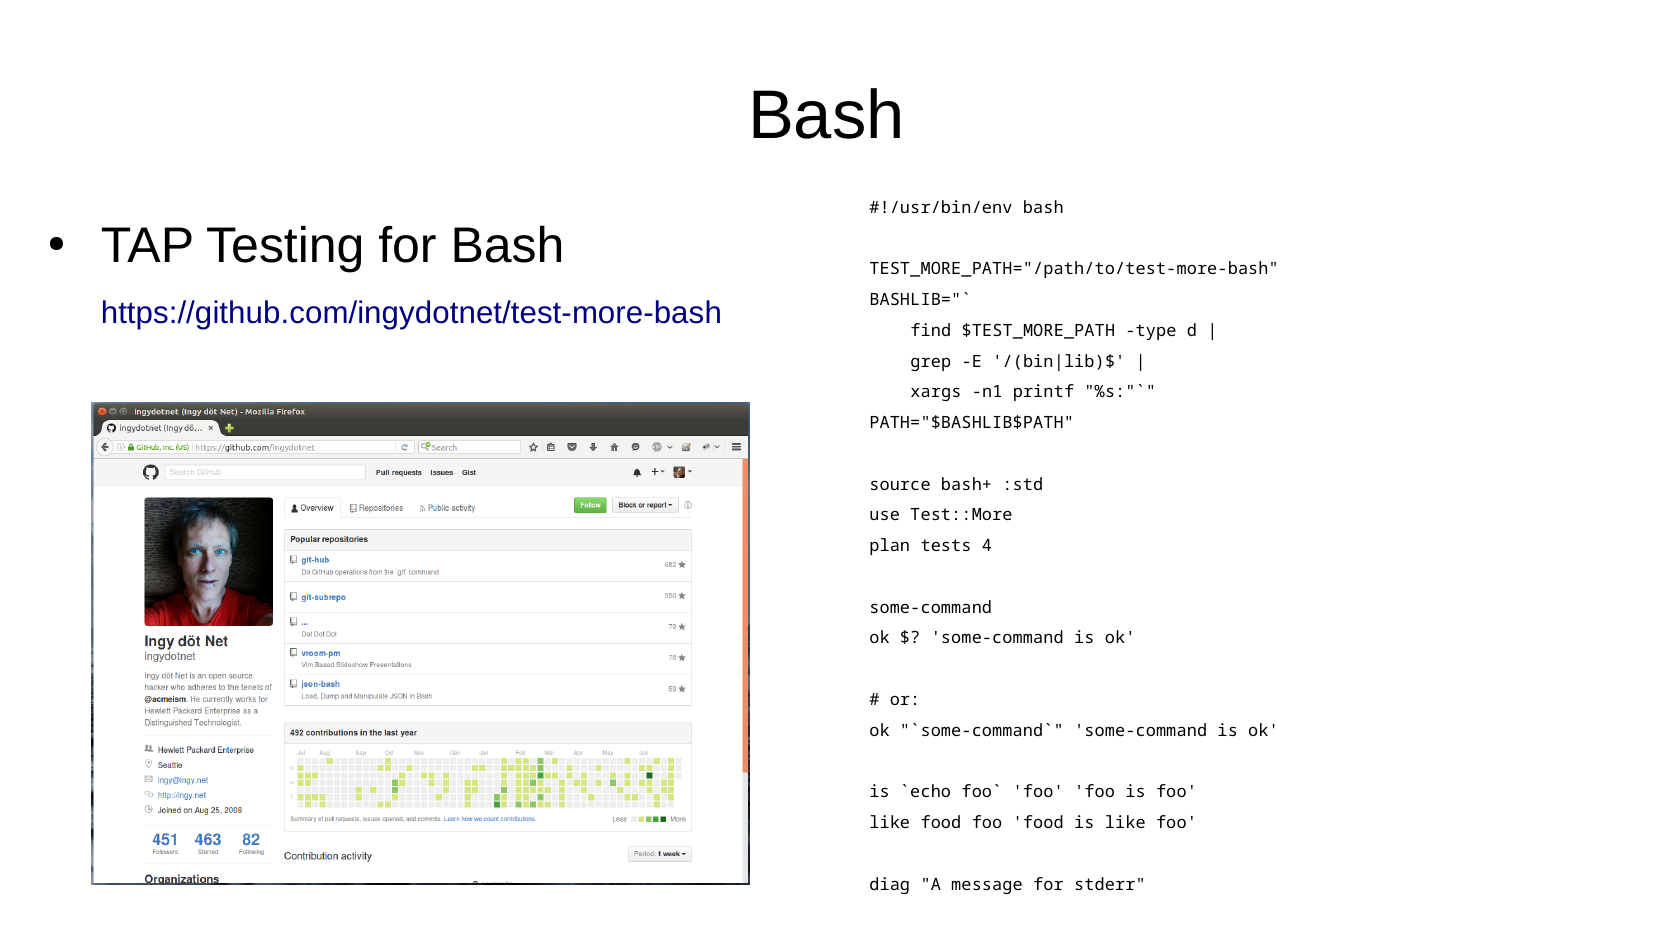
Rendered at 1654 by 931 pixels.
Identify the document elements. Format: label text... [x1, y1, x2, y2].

picture [91, 402, 751, 886]
title Bash [82, 37, 1571, 193]
list #!/usr/bin/env bash TEST_MORE_PATH="/path/to/test-more-bash" BASHLIB="` find $TEST_MORE_PATH -type d | grep -E '/(bin|lib)$' | xargs -n1 printf "%s:"`" PATH="$BASHLIB$PATH" source bash+ :std use Test::More plan tests 4 some-command ok $? 'some-command is ok' # or: ok "`some-command`" 'some-command is ok' is `echo foo` 'foo' 'foo is foo' like food foo 'food is like foo' diag "A message for stderr" [845, 195, 1621, 916]
list TAP Testing for Bash https://github.com/ingydotnet/test-more-bash [30, 217, 809, 901]
